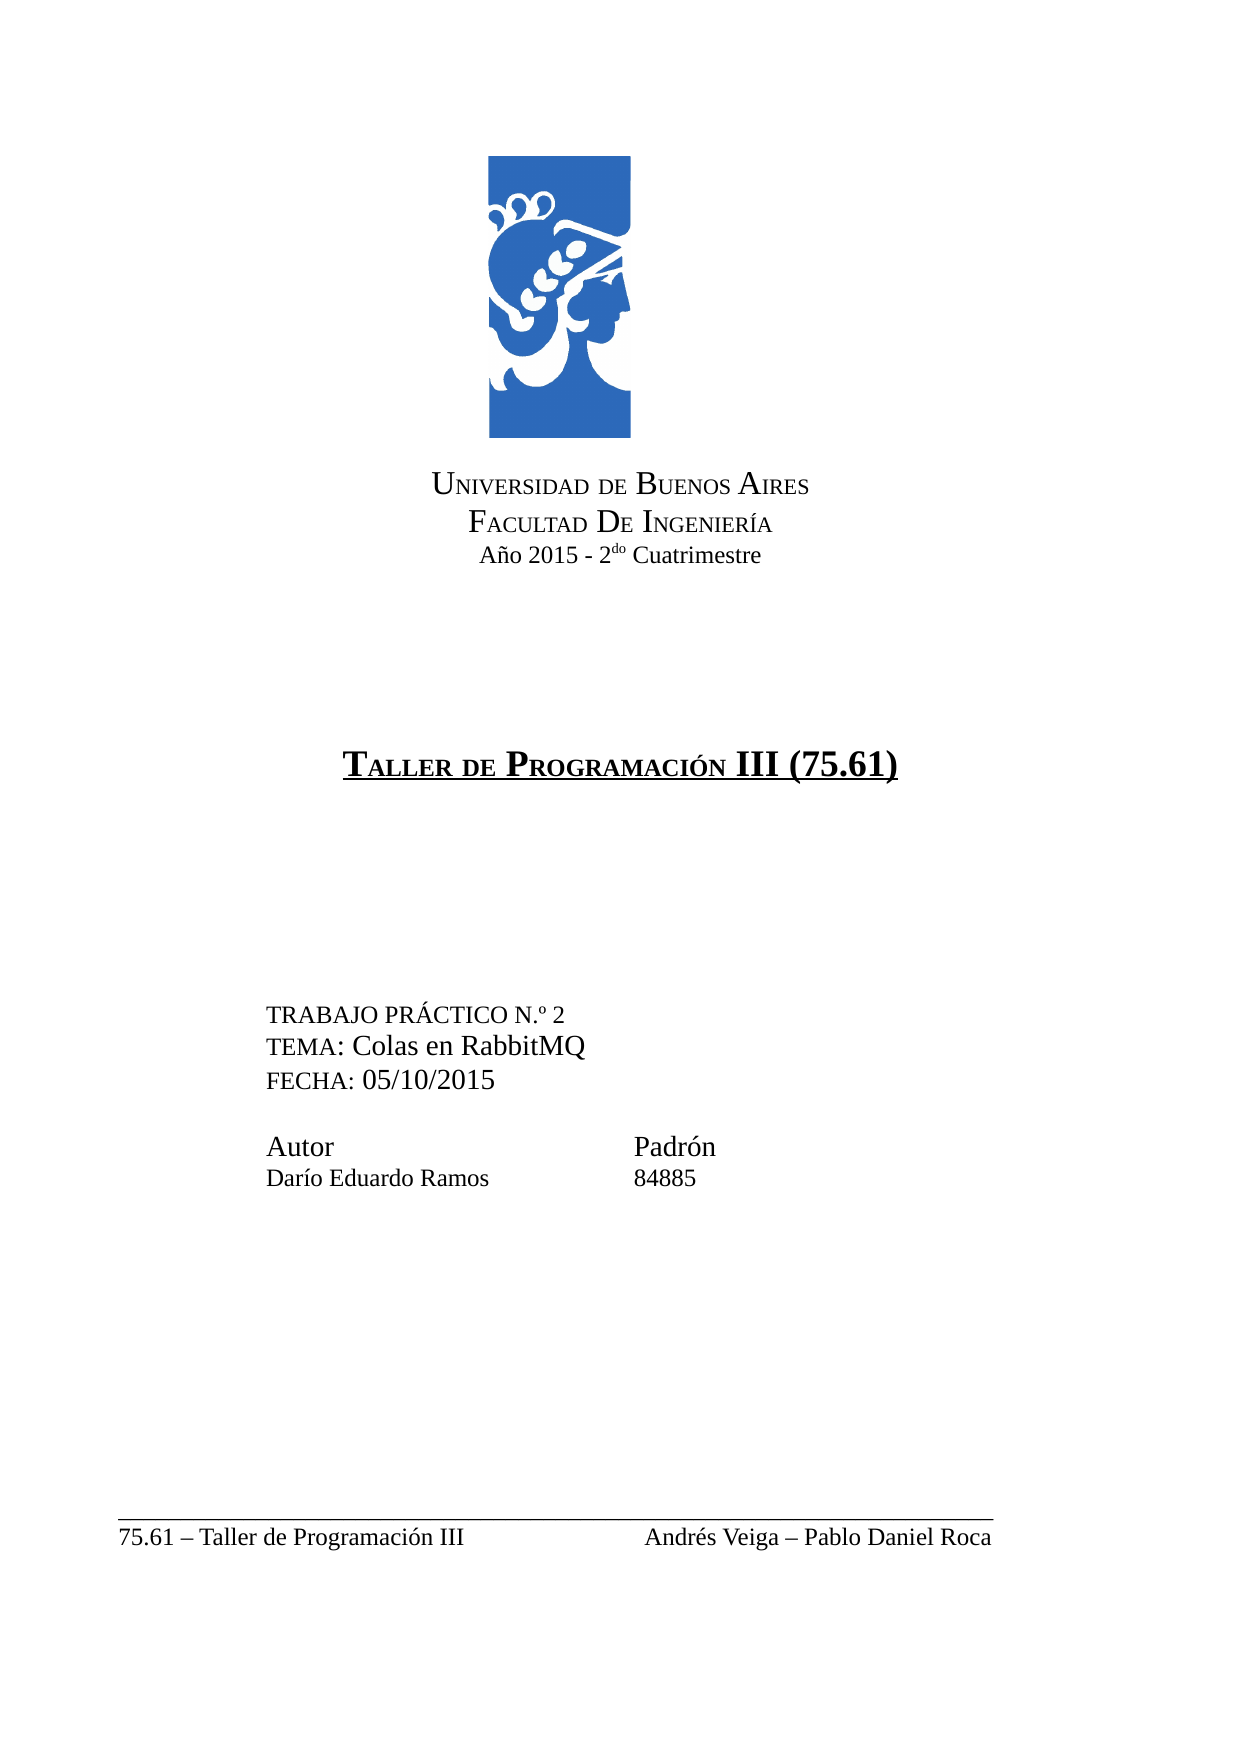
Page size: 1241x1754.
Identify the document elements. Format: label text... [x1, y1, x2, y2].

text 75.61 – Taller de Programación III Andrés Veiga – Pablo Daniel Roca [118, 1522, 1122, 1551]
picture [488, 156, 631, 438]
text Autor Padrón [266, 1129, 1122, 1163]
text ______________________________________________________________________ [118, 1494, 1122, 1522]
text FECHA: 05/10/2015 [266, 1062, 1122, 1096]
text Facultad De Ingeniería [118, 501, 1122, 540]
text Universidad de Buenos Aires [118, 463, 1122, 501]
text Año 2015 - 2do Cuatrimestre [118, 540, 1122, 568]
text TRABAJO PRÁCTICO N.º 2 [266, 1000, 1122, 1028]
text Darío Eduardo Ramos 84885 [266, 1163, 1122, 1191]
text Taller de Programación III (75.61) [118, 741, 1122, 784]
text TEMA: Colas en RabbitMQ [266, 1028, 1122, 1062]
